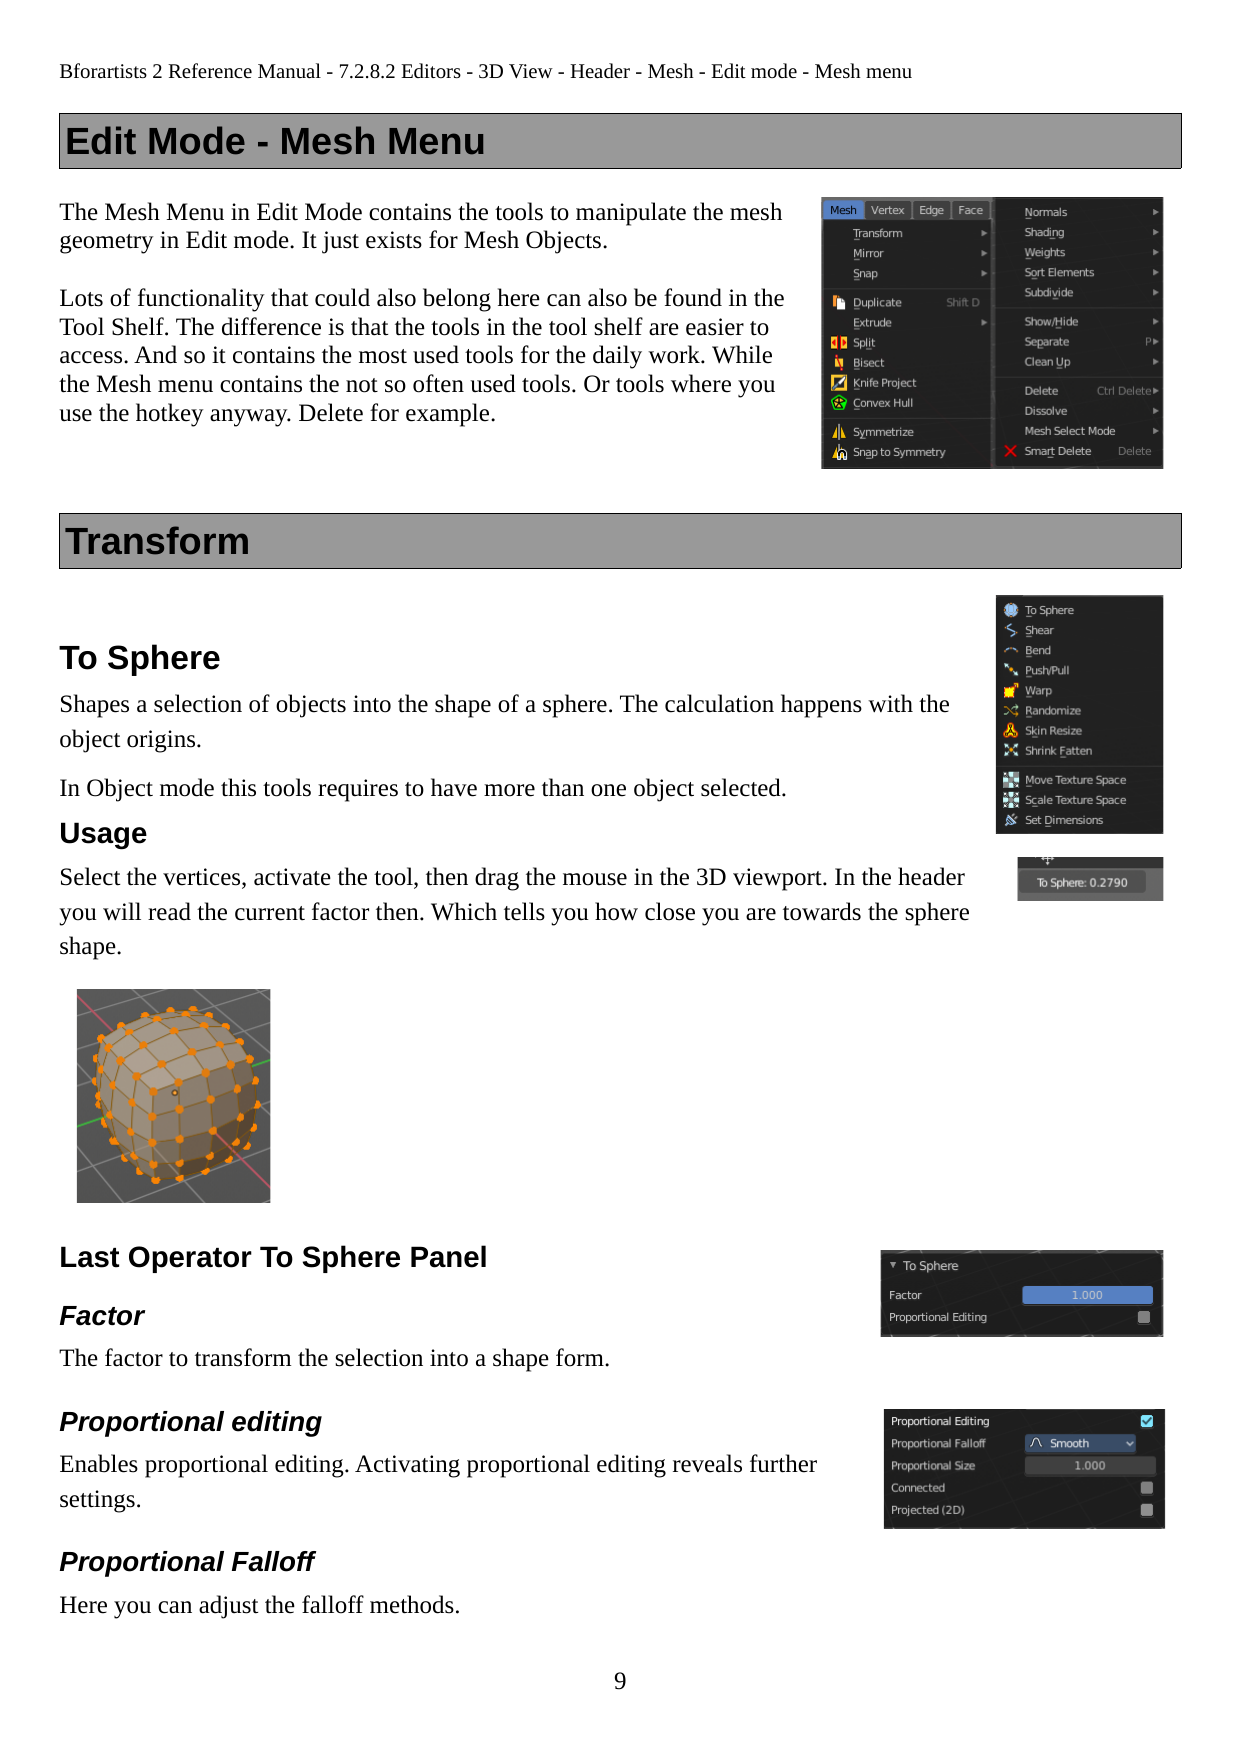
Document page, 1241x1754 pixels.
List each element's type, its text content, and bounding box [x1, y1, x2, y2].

subtitle Last Operator To Sphere Panel [59, 1240, 1181, 1274]
subtitle [1164, 638, 1181, 677]
subtitle Usage [59, 816, 1181, 850]
picture [995, 595, 1164, 834]
picture [1017, 857, 1164, 901]
subtitle Proportional Falloff [59, 1545, 1181, 1577]
picture [883, 1409, 1166, 1529]
table_header Edit Mode - Mesh Menu [60, 114, 1181, 168]
text Select the vertices, activate the tool, then drag the mouse in the 3D viewport. In the header you will read the current factor then. Which tells you how close you are towards the sphere shape. [59, 862, 1181, 960]
text Enables proportional editing. Activating proportional editing reveals further settings. [59, 1449, 883, 1513]
picture [76, 989, 271, 1203]
subtitle To Sphere [59, 638, 995, 677]
subtitle Proportional editing [59, 1405, 1181, 1437]
text The Mesh Menu in Edit Mode contains the tools to manipulate the mesh geometry in Edit mode. It just exists for Mesh Objects. [59, 197, 821, 254]
subtitle Factor [59, 1299, 880, 1331]
text The factor to transform the selection into a shape form. [59, 1343, 1181, 1372]
picture [821, 197, 1164, 469]
text Shapes a selection of objects into the shape of a sphere. The calculation happens with the object origins. [59, 689, 995, 752]
text Here you can adjust the falloff methods. [59, 1590, 1181, 1618]
picture [880, 1250, 1164, 1337]
text In Object mode this tools requires to have more than one object selected. [59, 773, 995, 802]
text Lots of functionality that could also belong here can also be found in the Tool Shelf. The difference is that the tools in the tool shelf are easier to access. And so it contains the most used tools for the daily work. While the Mesh menu contains the not so often used tools. Or tools where you use the hotkey anyway. Delete for example. [59, 283, 821, 427]
table_header Transform [60, 514, 1181, 568]
subtitle [1164, 1299, 1181, 1331]
